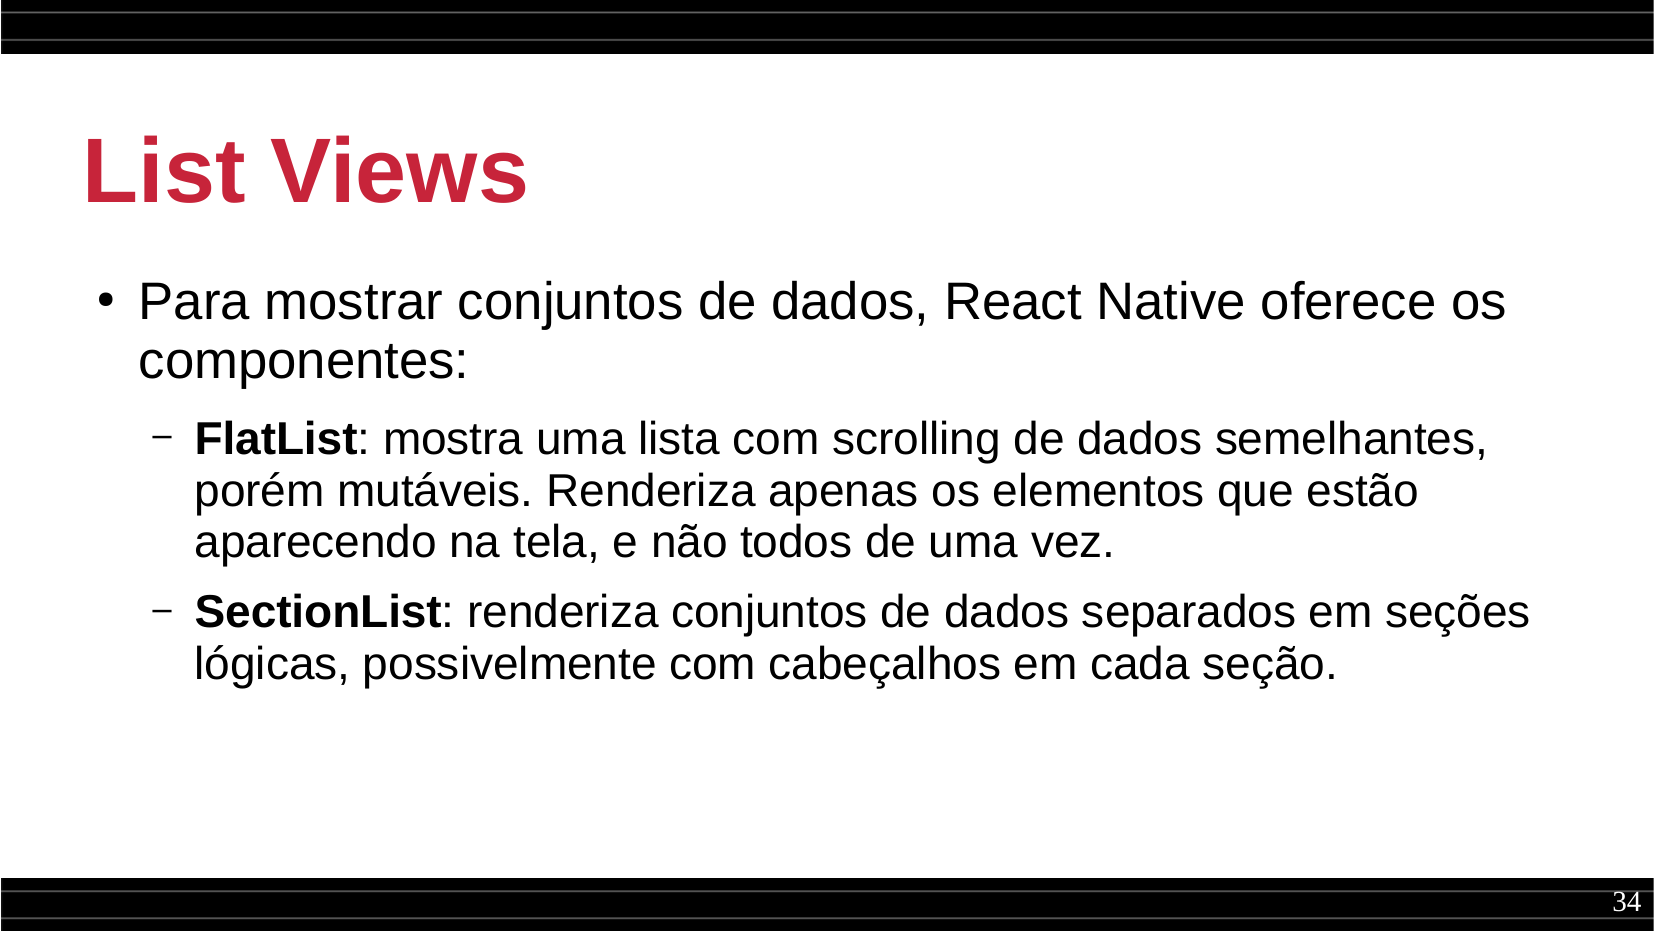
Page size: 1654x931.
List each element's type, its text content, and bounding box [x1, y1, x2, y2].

list Para mostrar conjuntos de dados, React Native oferece os componentes: FlatList: mostra uma lista com scrolling de dados semelhantes, porém mutáveis. Renderiza apenas os elementos que estão aparecendo na tela, e não todos de uma vez. SectionList: renderiza conjuntos de dados separados em seções lógicas, possivelmente com cabeçalhos em cada seção. [82, 271, 1571, 758]
picture [1, 878, 1654, 931]
picture [1, 0, 1654, 54]
title List Views [82, 92, 1571, 249]
